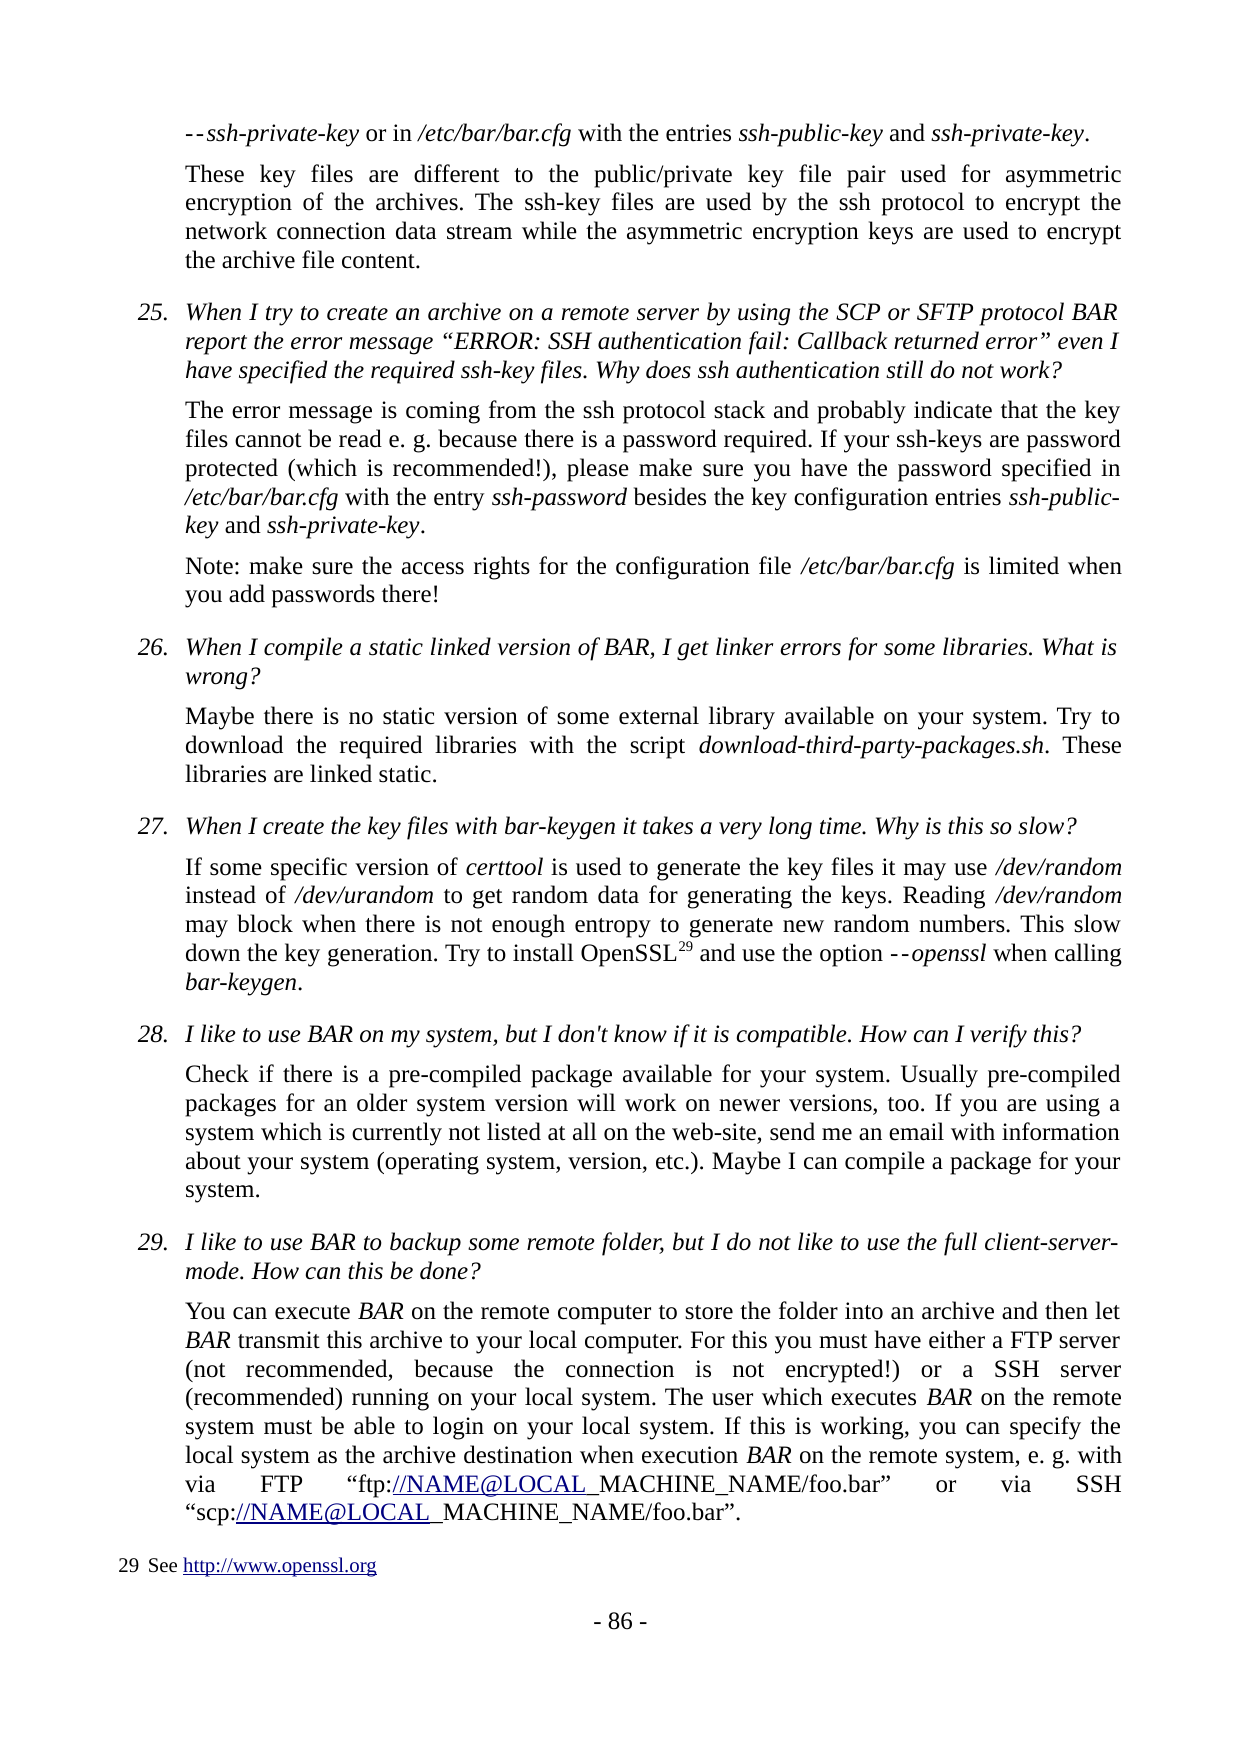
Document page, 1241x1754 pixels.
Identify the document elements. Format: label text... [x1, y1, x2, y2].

text If some specific version of certtool is used to generate the key files it may use /dev/random instead of /dev/urandom to get random data for generating the keys. Reading /dev/random may block when there is not enough entropy to generate new random numbers. This slow down the key generation. Try to install OpenSSL and use the option ‑‑openssl when calling bar-keygen. [185, 852, 1122, 995]
list I like to use BAR on my system, but I don't know if it is compatible. How can I verify this? [138, 1019, 1122, 1048]
text Note: make sure the access rights for the configuration file /etc/bar/bar.cfg is limited when you add passwords there! [185, 551, 1122, 608]
text These key files are different to the public/private key file pair used for asymmetric encryption of the archives. The ssh-key files are used by the ssh protocol to encrypt the network connection data stream while the asymmetric encryption keys are used to encrypt the archive file content. [185, 159, 1122, 274]
text ‑‑ssh-private-key or in /etc/bar/bar.cfg with the entries ssh-public-key and ssh-private-key. [185, 118, 1122, 147]
text Check if there is a pre-compiled package available for your system. Usually pre-compiled packages for an older system version will work on newer versions, too. If you are using a system which is currently not listed at all on the web-site, send me an email with information about your system (operating system, version, etc.). Maybe I can compile a package for your system. [185, 1059, 1122, 1203]
list When I create the key files with bar-keygen it takes a very long time. Why is this so slow? [138, 811, 1122, 840]
text See http://www.openssl.org [118, 1553, 1122, 1577]
text Maybe there is no static version of some external library available on your system. Try to download the required libraries with the script download-third-party-packages.sh. These libraries are linked static. [185, 701, 1122, 787]
text You can execute BAR on the remote computer to store the folder into an archive and then let BAR transmit this archive to your local computer. For this you must have either a FTP server (not recommended, because the connection is not encrypted!) or a SSH server (recommended) running on your local system. The user which executes BAR on the remote system must be able to login on your local system. If this is working, you can specify the local system as the archive destination when execution BAR on the remote system, e. g. with via FTP “ftp://NAME@LOCAL_MACHINE_NAME/foo.bar” or via SSH “scp://NAME@LOCAL_MACHINE_NAME/foo.bar”. [185, 1296, 1122, 1526]
text The error message is coming from the ssh protocol stack and probably indicate that the key files cannot be read e. g. because there is a password required. If your ssh-keys are password protected (which is recommended!), please make sure you have the password specified in /etc/bar/bar.cfg with the entry ssh-password besides the key configuration entries ssh-public-key and ssh-private-key. [185, 395, 1122, 539]
list I like to use BAR to backup some remote folder, but I do not like to use the full client-server-mode. How can this be done? [138, 1227, 1122, 1284]
list When I try to create an archive on a remote server by using the SCP or SFTP protocol BAR report the error message “ERROR: SSH authentication fail: Callback returned error” even I have specified the required ssh-key files. Why does ssh authentication still do not work? [138, 297, 1122, 383]
list When I compile a static linked version of BAR, I get linker errors for some libraries. What is wrong? [138, 632, 1122, 689]
